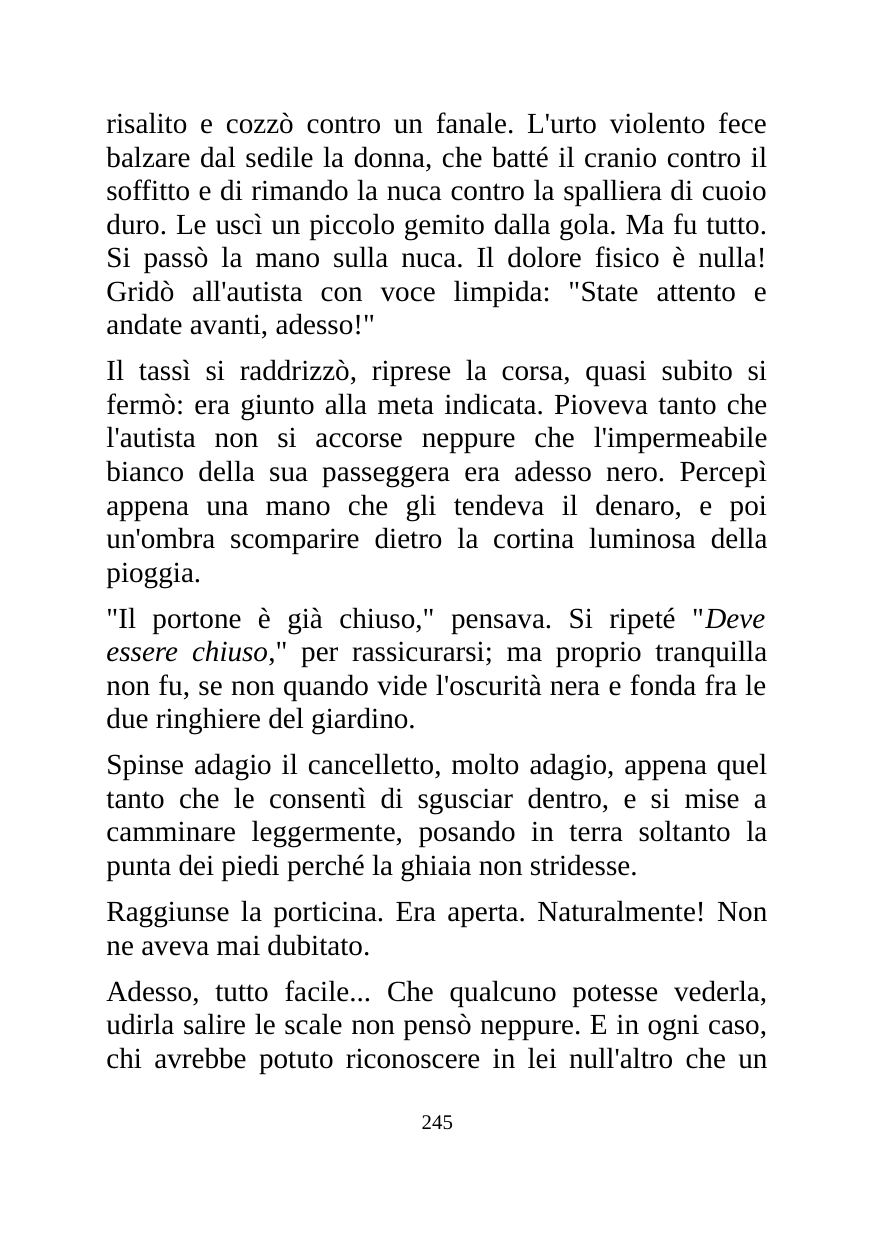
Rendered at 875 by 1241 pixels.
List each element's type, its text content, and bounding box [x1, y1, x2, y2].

text Adesso, tutto facile... Che qualcuno potesse vederla, udirla salire le scale non pensò neppure. E in ogni caso, chi avrebbe potuto riconoscere in lei null'altro che un [106, 974, 768, 1074]
text Il tassì si raddrizzò, riprese la corsa, quasi subito si fermò: era giunto alla meta indicata. Pioveva tanto che l'autista non si accorse neppure che l'impermeabile bianco della sua passeggera era adesso nero. Percepì appena una mano che gli tendeva il denaro, e poi un'ombra scomparire dietro la cortina luminosa della pioggia. [106, 353, 768, 588]
text Spinse adagio il cancelletto, molto adagio, appena quel tanto che le consentì di sgusciar dentro, e si mise a camminare leggermente, posando in terra soltanto la punta dei piedi perché la ghiaia non stridesse. [106, 747, 768, 882]
text "Il portone è già chiuso," pensava. Si ripeté "Deve essere chiuso," per rassicurarsi; ma proprio tranquilla non fu, se non quando vide l'oscurità nera e fonda fra le due ringhiere del giardino. [106, 601, 768, 735]
text risalito e cozzò contro un fanale. L'urto violento fece balzare dal sedile la donna, che batté il cranio contro il soffitto e di rimando la nuca contro la spalliera di cuoio duro. Le uscì un piccolo gemito dalla gola. Ma fu tutto. Si passò la mano sulla nuca. Il dolore fisico è nulla! Gridò all'autista con voce limpida: "State attento e andate avanti, adesso!" [106, 106, 768, 341]
text Raggiunse la porticina. Era aperta. Naturalmente! Non ne aveva mai dubitato. [106, 894, 768, 961]
